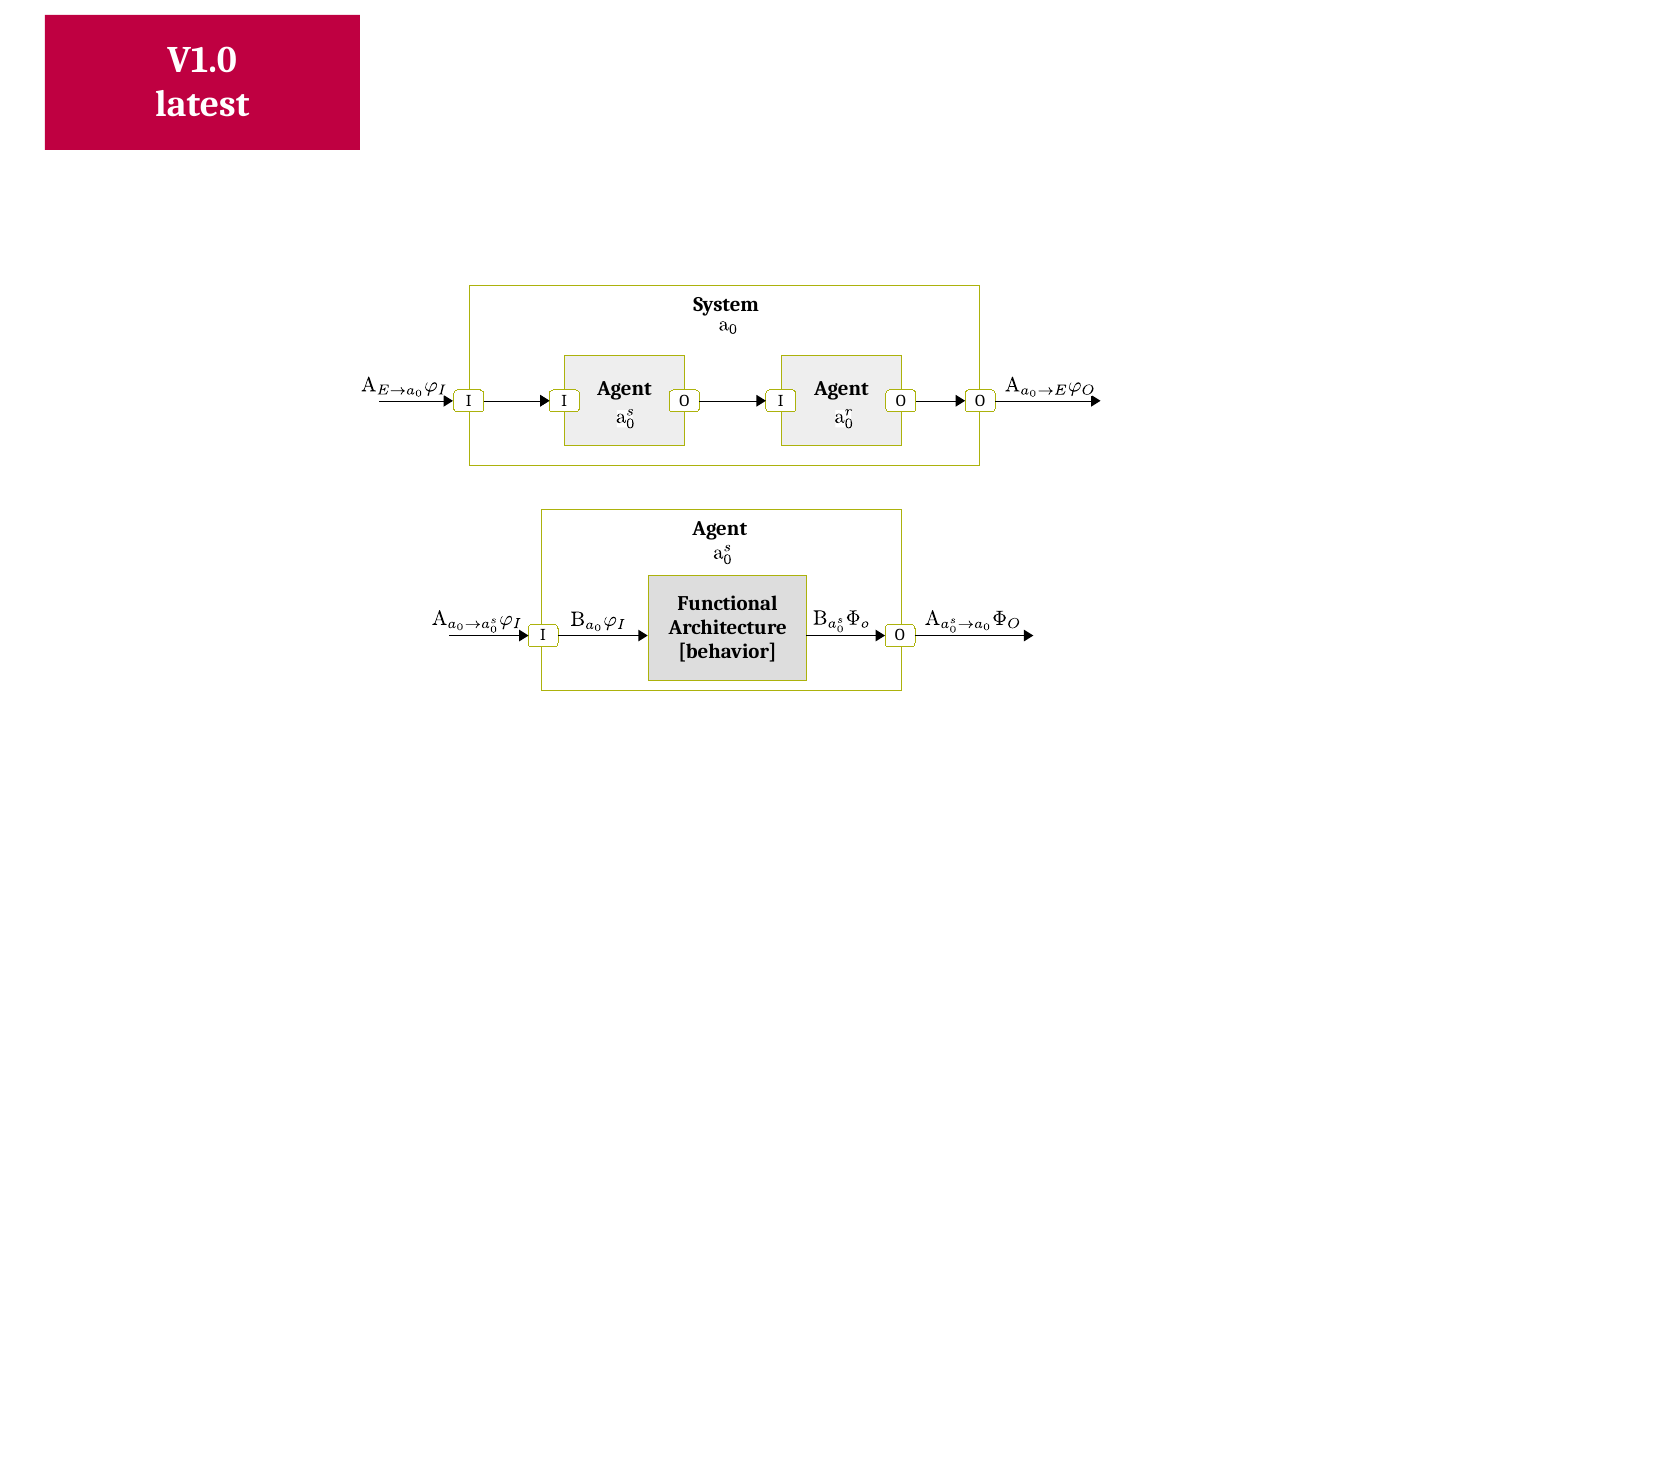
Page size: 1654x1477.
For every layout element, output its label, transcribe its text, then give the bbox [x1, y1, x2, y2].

text_box I [528, 624, 559, 647]
picture [924, 609, 1020, 634]
text_box Functional Architecture [behavior] [648, 575, 807, 681]
picture [570, 611, 625, 632]
picture [833, 408, 853, 430]
text_box I [453, 389, 484, 412]
picture [431, 609, 522, 634]
text_box System [469, 285, 980, 466]
picture [812, 610, 869, 633]
picture [712, 544, 732, 565]
text_box V1.0 latest [44, 14, 360, 150]
text_box O [885, 624, 916, 647]
picture [717, 320, 738, 335]
picture [1003, 375, 1095, 398]
text_box O [965, 389, 996, 412]
picture [360, 375, 447, 398]
text_box Agent [541, 509, 902, 635]
text_box Agent [541, 636, 902, 691]
picture [615, 408, 635, 430]
